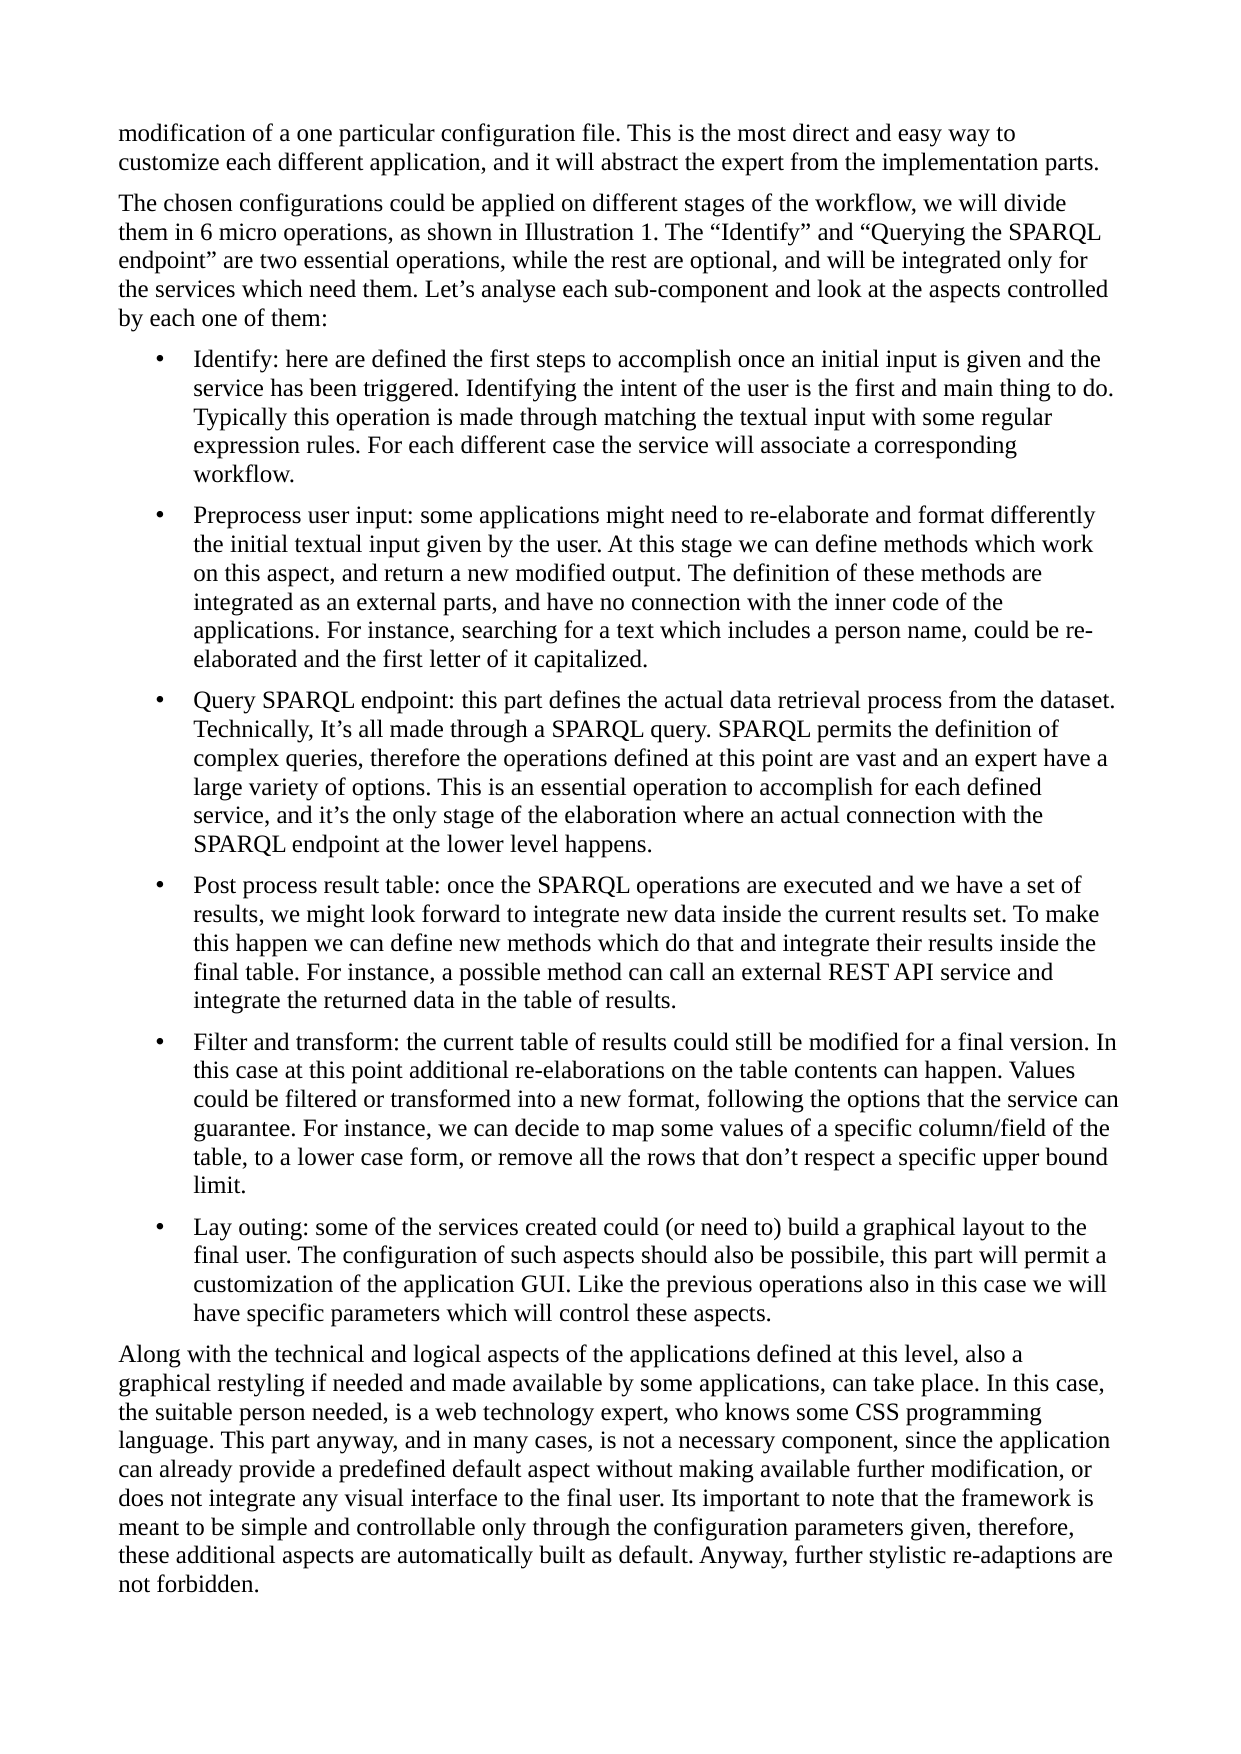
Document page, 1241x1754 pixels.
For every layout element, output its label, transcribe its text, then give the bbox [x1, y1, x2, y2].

list Filter and transform: the current table of results could still be modified for a final version. In this case at this point additional re-elaborations on the table contents can happen. Values could be filtered or transformed into a new format, following the options that the service can guarantee. For instance, we can decide to map some values of a specific column/field of the table, to a lower case form, or remove all the rows that don’t respect a specific upper bound limit. [156, 1027, 1122, 1199]
list Identify: here are defined the first steps to accomplish once an initial input is given and the service has been triggered. Identifying the intent of the user is the first and main thing to do. Typically this operation is made through matching the textual input with some regular expression rules. For each different case the service will associate a corresponding workflow. [156, 344, 1122, 488]
list Query SPARQL endpoint: this part defines the actual data retrieval process from the dataset. Technically, It’s all made through a SPARQL query. SPARQL permits the definition of complex queries, therefore the operations defined at this point are vast and an expert have a large variety of options. This is an essential operation to accomplish for each defined service, and it’s the only stage of the elaboration where an actual connection with the SPARQL endpoint at the lower level happens. [156, 686, 1122, 858]
text modification of a one particular configuration file. This is the most direct and easy way to customize each different application, and it will abstract the expert from the implementation parts. [118, 118, 1122, 176]
list Preprocess user input: some applications might need to re-elaborate and format differently the initial textual input given by the user. At this stage we can define methods which work on this aspect, and return a new modified output. The definition of these methods are integrated as an external parts, and have no connection with the inner code of the applications. For instance, searching for a text which includes a person name, could be re-elaborated and the first letter of it capitalized. [156, 501, 1122, 673]
text The chosen configurations could be applied on different stages of the workflow, we will divide them in 6 micro operations, as shown in Illustration 1. The “Identify” and “Querying the SPARQL endpoint” are two essential operations, while the rest are optional, and will be integrated only for the services which need them. Let’s analyse each sub-component and look at the aspects controlled by each one of them: [118, 188, 1122, 332]
list Post process result table: once the SPARQL operations are executed and we have a set of results, we might look forward to integrate new data inside the current results set. To make this happen we can define new methods which do that and integrate their results inside the final table. For instance, a possible method can call an external REST API service and integrate the returned data in the table of results. [156, 871, 1122, 1014]
list Lay outing: some of the services created could (or need to) build a graphical layout to the final user. The configuration of such aspects should also be possibile, this part will permit a customization of the application GUI. Like the previous operations also in this case we will have specific parameters which will control these aspects. [156, 1212, 1122, 1327]
text Along with the technical and logical aspects of the applications defined at this level, also a graphical restyling if needed and made available by some applications, can take place. In this case, the suitable person needed, is a web technology expert, who knows some CSS programming language. This part anyway, and in many cases, is not a necessary component, since the application can already provide a predefined default aspect without making available further modification, or does not integrate any visual interface to the final user. Its important to note that the framework is meant to be simple and controllable only through the configuration parameters given, therefore, these additional aspects are automatically built as default. Anyway, further stylistic re-adaptions are not forbidden. [118, 1339, 1122, 1598]
